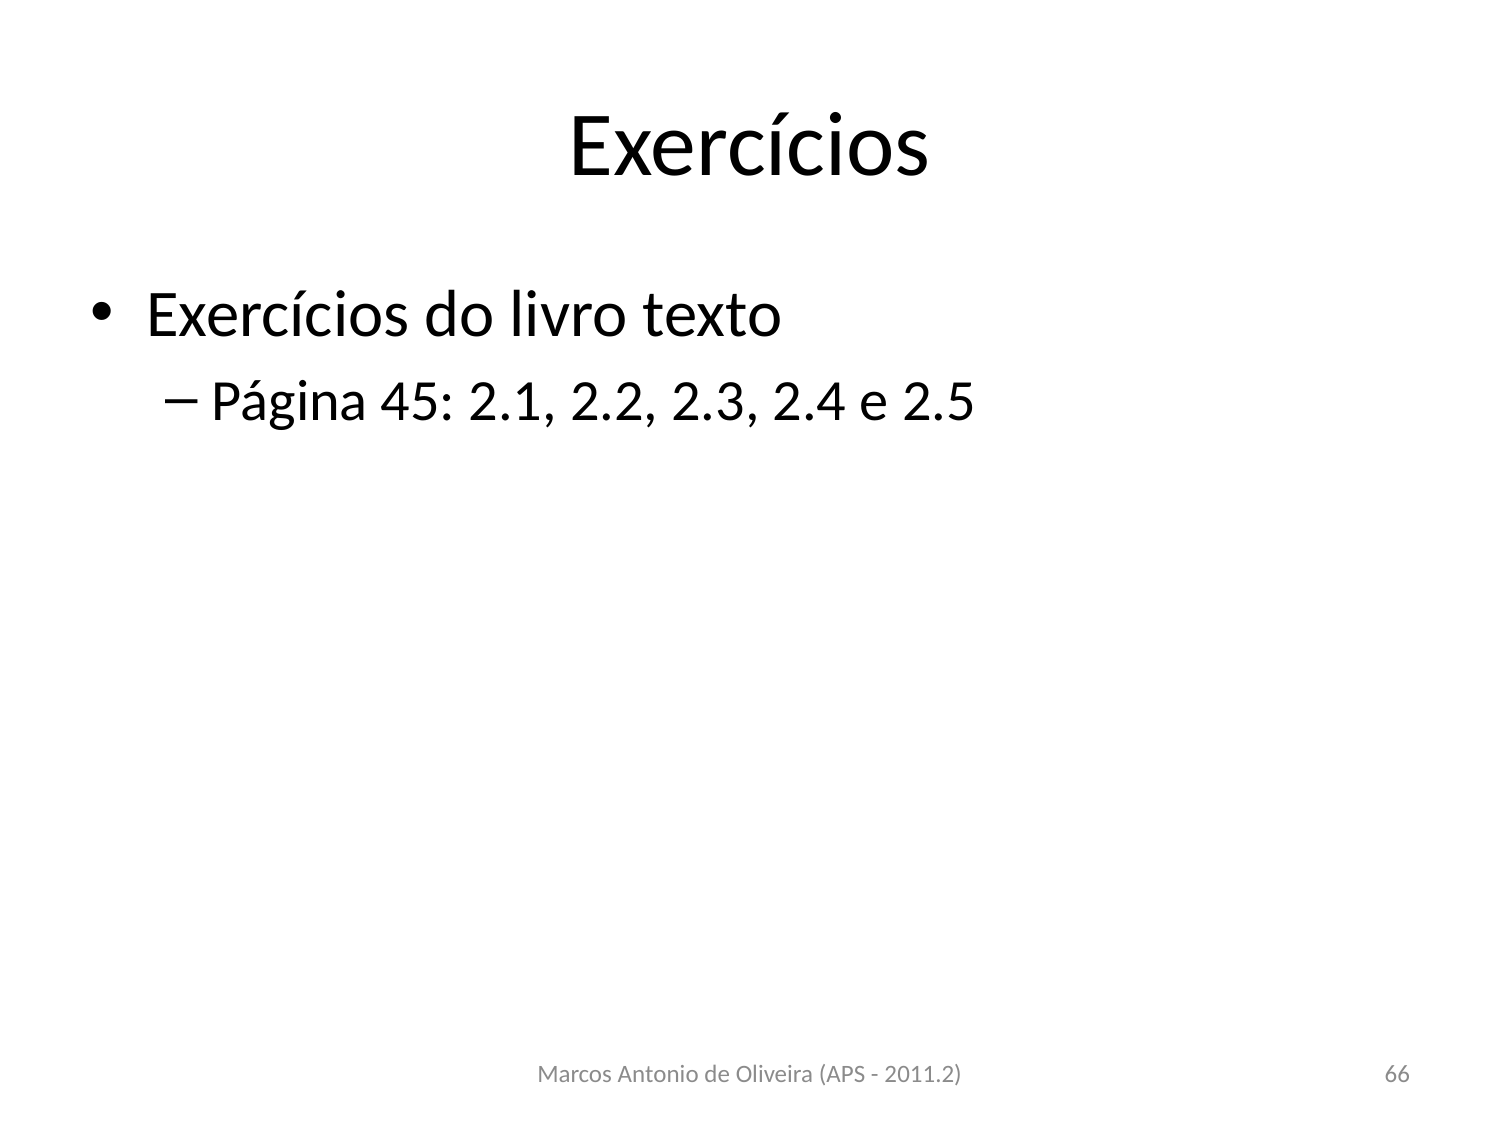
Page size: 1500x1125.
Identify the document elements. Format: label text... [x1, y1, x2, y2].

list Exercícios do livro texto Página 45: 2.1, 2.2, 2.3, 2.4 e 2.5 [75, 262, 1425, 1005]
title Exercícios [75, 45, 1425, 233]
slide_number [1074, 1042, 1425, 1103]
footer Marcos Antonio de Oliveira (APS - 2011.2) [512, 1042, 988, 1103]
